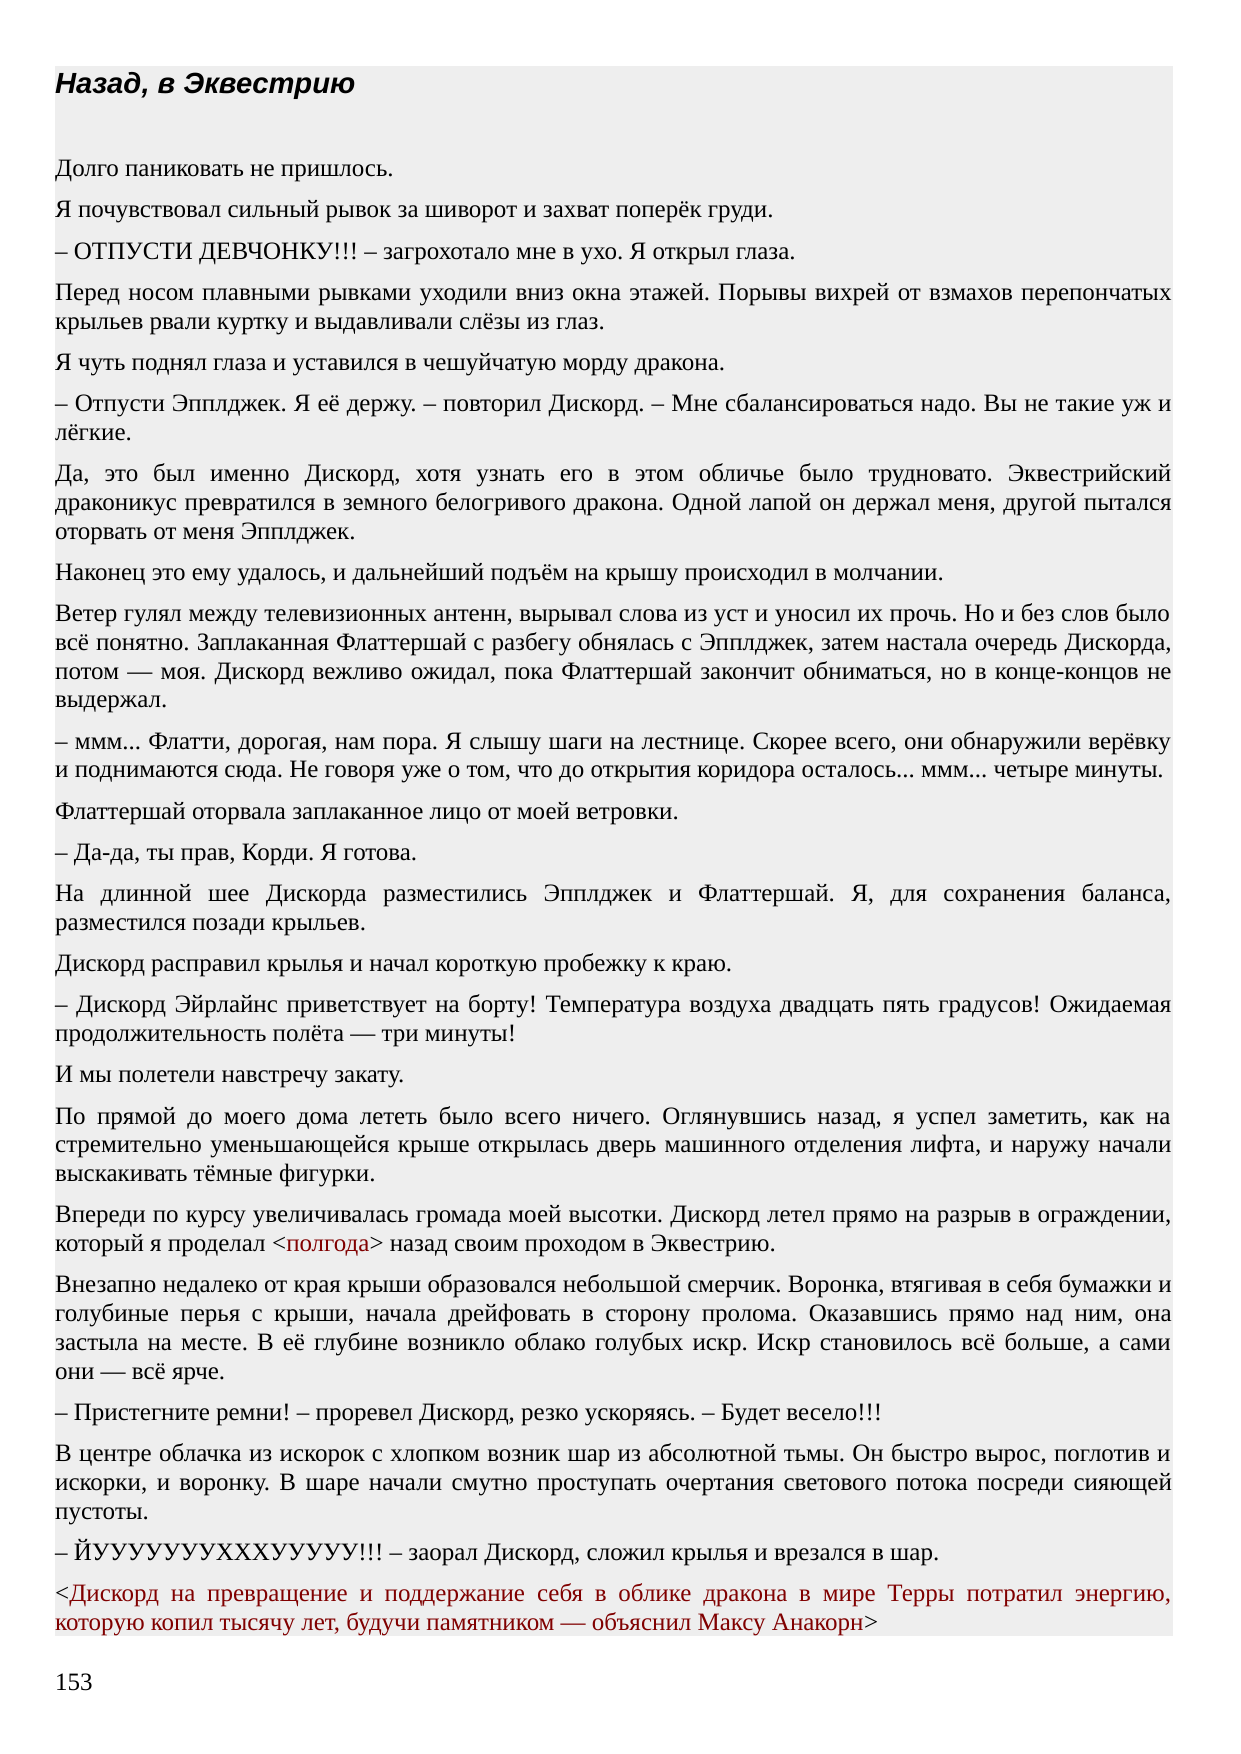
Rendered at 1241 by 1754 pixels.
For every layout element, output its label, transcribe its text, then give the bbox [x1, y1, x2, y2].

text В центре облачка из искорок с хлопком возник шар из абсолютной тьмы. Он быстро вырос, поглотив и искорки, и воронку. В шаре начали смутно проступать очертания светового потока посреди сияющей пустоты. [55, 1438, 1173, 1524]
text Дискорд расправил крылья и начал короткую пробежку к краю. [55, 948, 1173, 977]
text Перед носом плавными рывками уходили вниз окна этажей. Порывы вихрей от взмахов перепончатых крыльев рвали куртку и выдавливали слёзы из глаз. [55, 277, 1173, 334]
text Ветер гулял между телевизионных антенн, вырывал слова из уст и уносил их прочь. Но и без слов было всё понятно. Заплаканная Флаттершай с разбегу обнялась с Эпплджек, затем настала очередь Дискорда, потом — моя. Дискорд вежливо ожидал, пока Флаттершай закончит обниматься, но в конце-концов не выдержал. [55, 598, 1173, 713]
text На длинной шее Дискорда разместились Эпплджек и Флаттершай. Я, для сохранения баланса, разместился позади крыльев. [55, 878, 1173, 936]
text Долго паниковать не пришлось. [55, 153, 1173, 182]
text – Отпусти Эпплджек. Я её держу. – повторил Дискорд. – Мне сбалансироваться надо. Вы не такие уж и лёгкие. [55, 388, 1173, 446]
text Наконец это ему удалось, и дальнейший подъём на крышу происходил в молчании. [55, 557, 1173, 586]
text – Да-да, ты прав, Корди. Я готова. [55, 837, 1173, 866]
text – Пристегните ремни! – проревел Дискорд, резко ускоряясь. – Будет весело!!! [55, 1397, 1173, 1426]
text <Дискорд на превращение и поддержание себя в облике дракона в мире Терры потратил энергию, которую копил тысячу лет, будучи памятником — объяснил Максу Анакорн> [55, 1578, 1173, 1636]
text Я чуть поднял глаза и уставился в чешуйчатую морду дракона. [55, 347, 1173, 376]
text – ОТПУСТИ ДЕВЧОНКУ!!! – загрохотало мне в ухо. Я открыл глаза. [55, 236, 1173, 264]
text – ЙУУУУУУУХХХУУУУУ!!! – заорал Дискорд, сложил крылья и врезался в шар. [55, 1537, 1173, 1566]
text Да, это был именно Дискорд, хотя узнать его в этом обличье было трудновато. Эквестрийский драконикус превратился в земного белогривого дракона. Одной лапой он держал меня, другой пытался оторвать от меня Эпплджек. [55, 458, 1173, 544]
text Я почувствовал сильный рывок за шиворот и захват поперёк груди. [55, 194, 1173, 223]
text – ммм... Флатти, дорогая, нам пора. Я слышу шаги на лестнице. Скорее всего, они обнаружили верёвку и поднимаются сюда. Не говоря уже о том, что до открытия коридора осталось... ммм... четыре минуты. [55, 726, 1173, 783]
text Внезапно недалеко от края крыши образовался небольшой смерчик. Воронка, втягивая в себя бумажки и голубиные перья с крыши, начала дрейфовать в сторону пролома. Оказавшись прямо над ним, она застыла на месте. В её глубине возникло облако голубых искр. Искр становилось всё больше, а сами они — всё ярче. [55, 1269, 1173, 1384]
text И мы полетели навстречу закату. [55, 1059, 1173, 1088]
text – Дискорд Эйрлайнс приветствует на борту! Температура воздуха двадцать пять градусов! Ожидаемая продолжительность полёта — три минуты! [55, 989, 1173, 1047]
text По прямой до моего дома лететь было всего ничего. Оглянувшись назад, я успел заметить, как на стремительно уменьшающейся крыше открылась дверь машинного отделения лифта, и наружу начали выскакивать тёмные фигурки. [55, 1101, 1173, 1187]
text Впереди по курсу увеличивалась громада моей высотки. Дискорд летел прямо на разрыв в ограждении, который я проделал <полгода> назад своим проходом в Эквестрию. [55, 1199, 1173, 1257]
subtitle Назад, в Эквестрию [55, 66, 1173, 99]
text Флаттершай оторвала заплаканное лицо от моей ветровки. [55, 796, 1173, 824]
